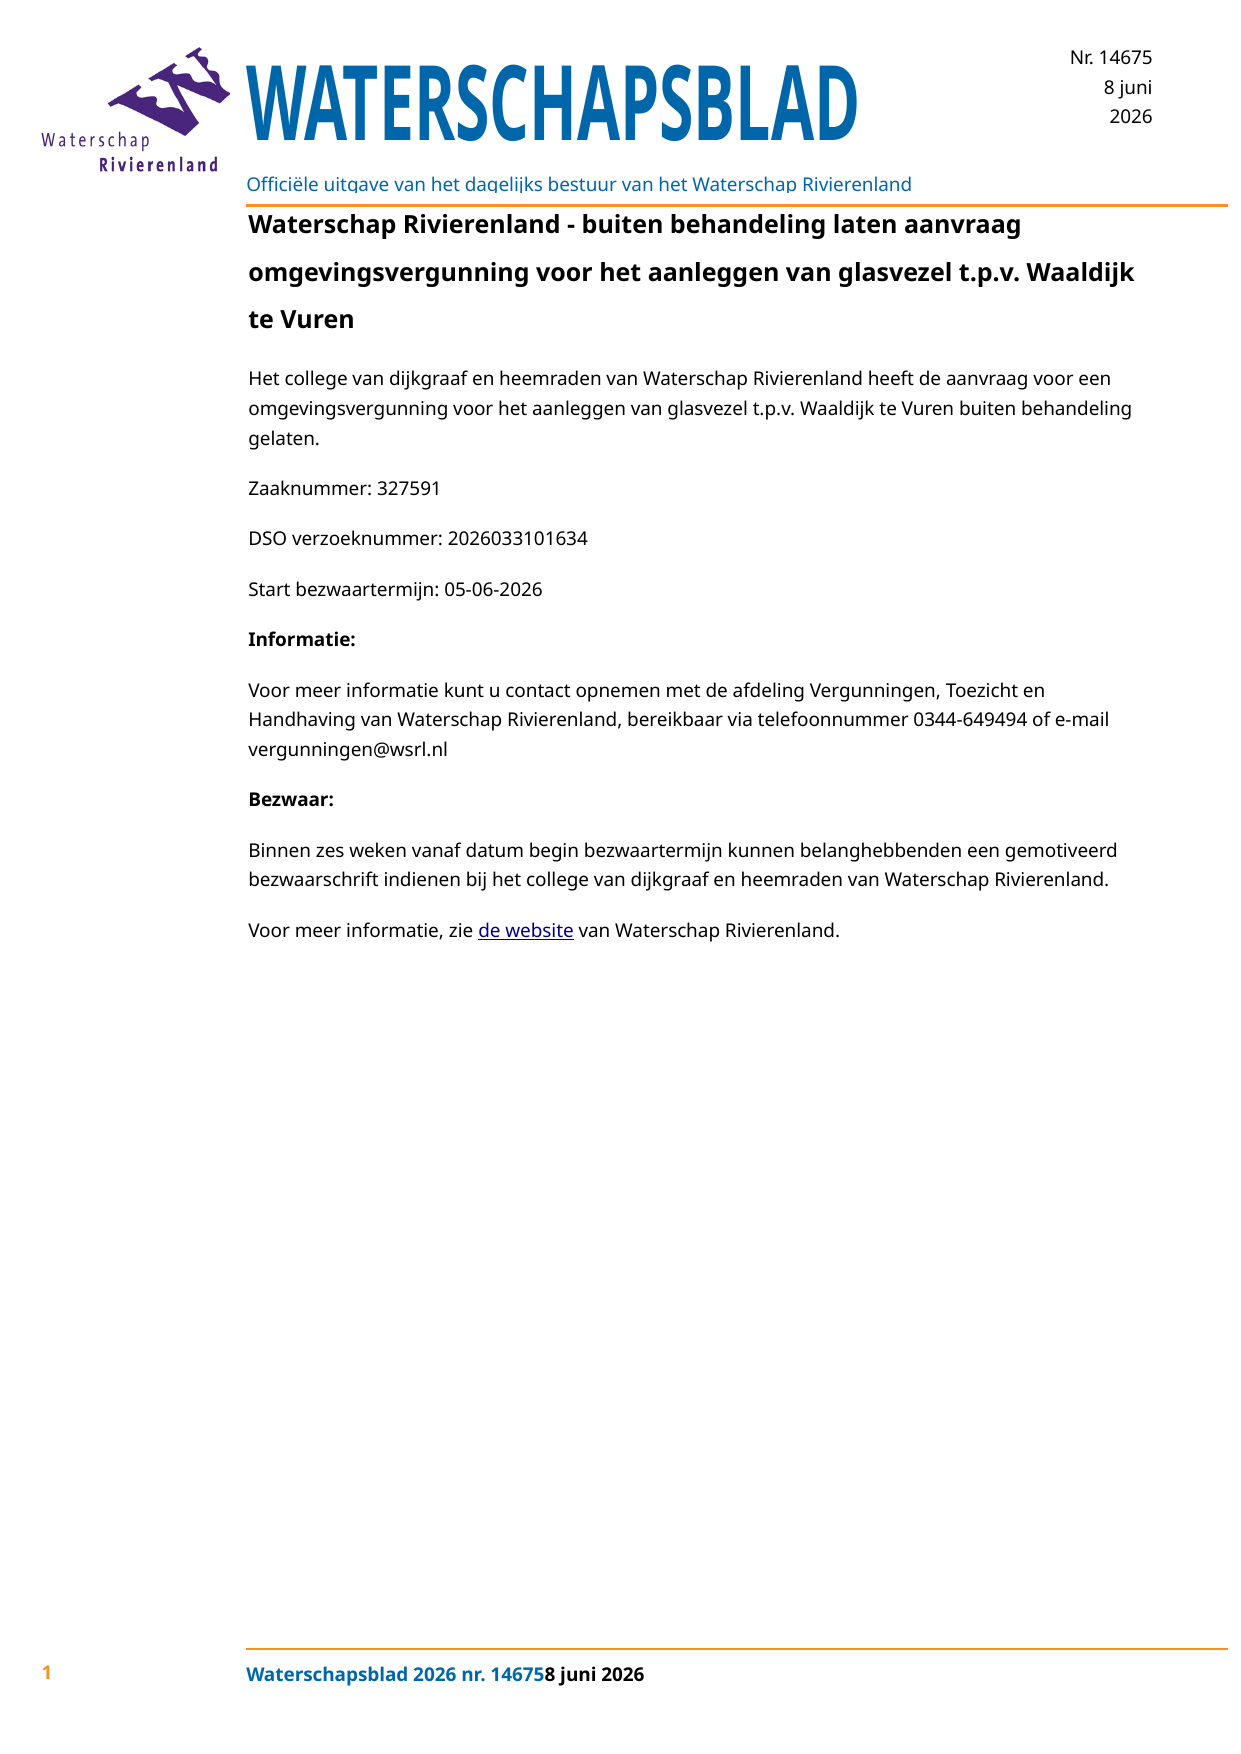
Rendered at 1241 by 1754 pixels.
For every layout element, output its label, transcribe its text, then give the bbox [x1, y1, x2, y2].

picture [41, 47, 231, 172]
text Informatie: [248, 626, 1152, 652]
text Het college van dijkgraaf en heemraden van Waterschap Rivierenland heeft de aanvraag voor een omgevingsvergunning voor het aanleggen van glasvezel t.p.v. Waaldijk te Vuren buiten behandeling gelaten. [248, 366, 1152, 450]
text Zaaknummer: 327591 [248, 475, 1152, 501]
text Start bezwaartermijn: 05-06-2026 [248, 576, 1152, 602]
text DSO verzoeknummer: 2026033101634 [248, 526, 1152, 551]
text Waterschap Rivierenland - buiten behandeling laten aanvraag omgevingsvergunning voor het aanleggen van glasvezel t.p.v. Waaldijk te Vuren [248, 207, 1152, 336]
text Voor meer informatie, zie de website van Waterschap Rivierenland. [248, 917, 1152, 942]
text Bezwaar: [248, 786, 1152, 812]
text Voor meer informatie kunt u contact opnemen met de afdeling Vergunningen, Toezicht en Handhaving van Waterschap Rivierenland, bereikbaar via telefoonnummer 0344-649494 of e-mail vergunningen@wsrl.nl [248, 677, 1152, 762]
text Binnen zes weken vanaf datum begin bezwaartermijn kunnen belanghebbenden een gemotiveerd bezwaarschrift indienen bij het college van dijkgraaf en heemraden van Waterschap Rivierenland. [248, 837, 1152, 892]
